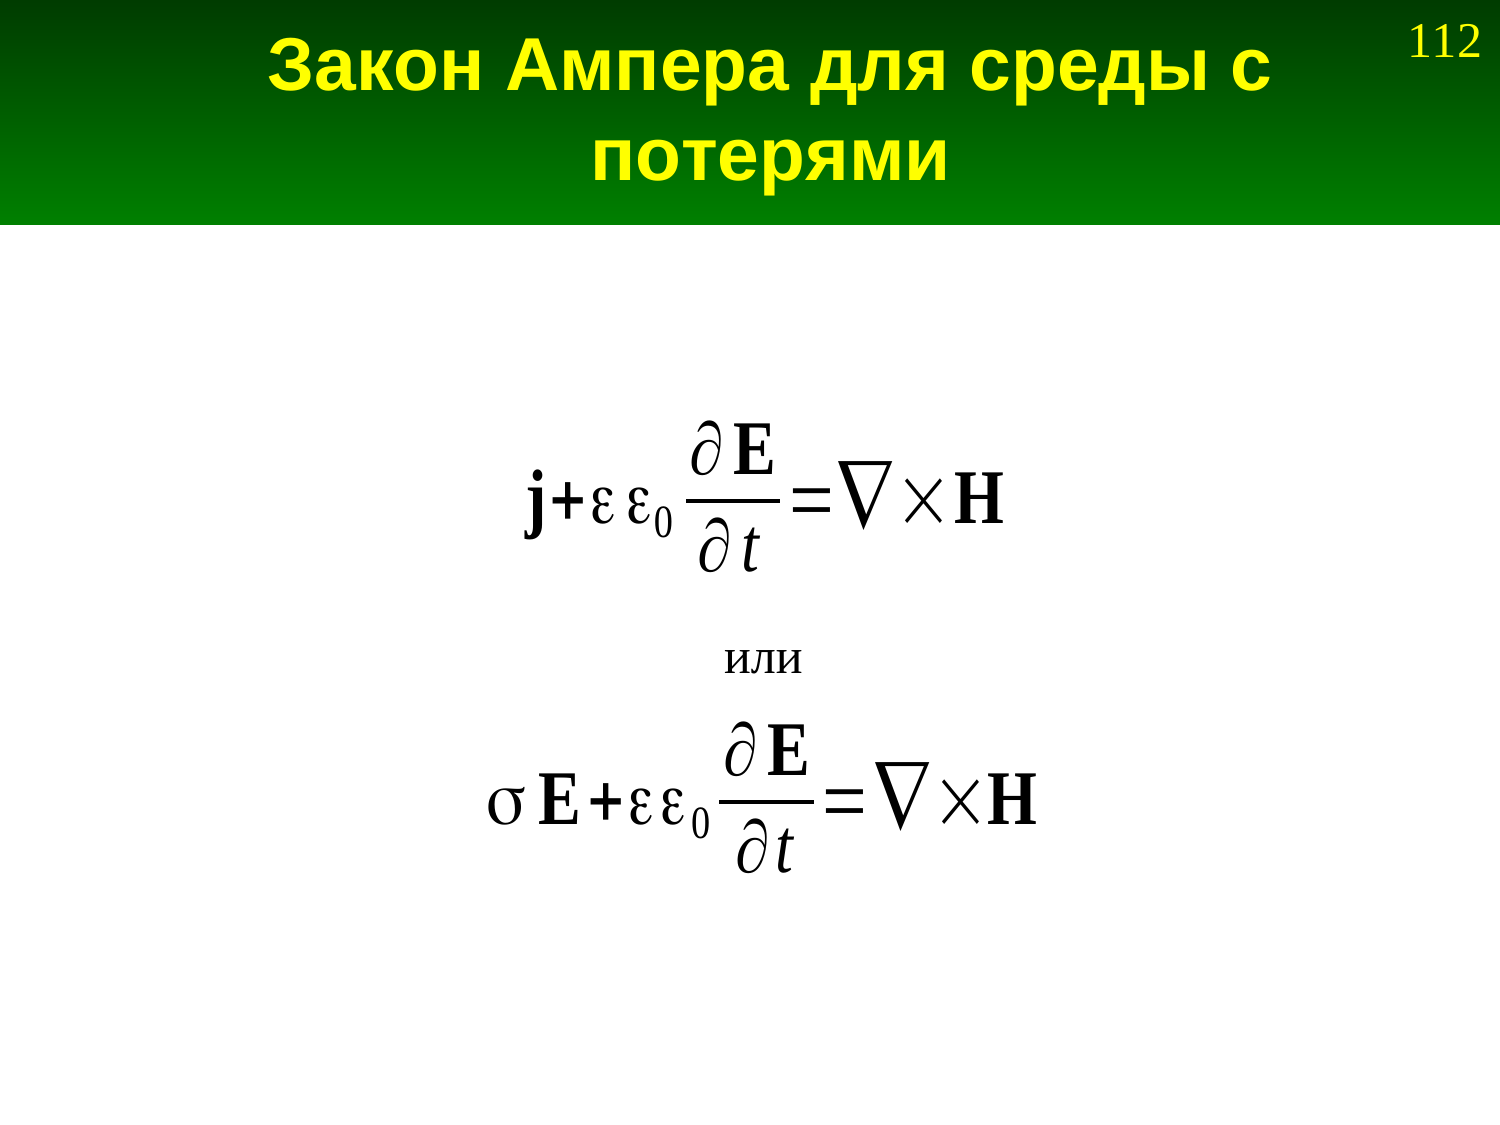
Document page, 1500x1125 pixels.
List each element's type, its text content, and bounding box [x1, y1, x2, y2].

title Закон Ампера для среды с потерями [100, 7, 1441, 204]
chart [470, 708, 1057, 892]
chart [505, 407, 1022, 591]
text_box или [709, 616, 818, 691]
